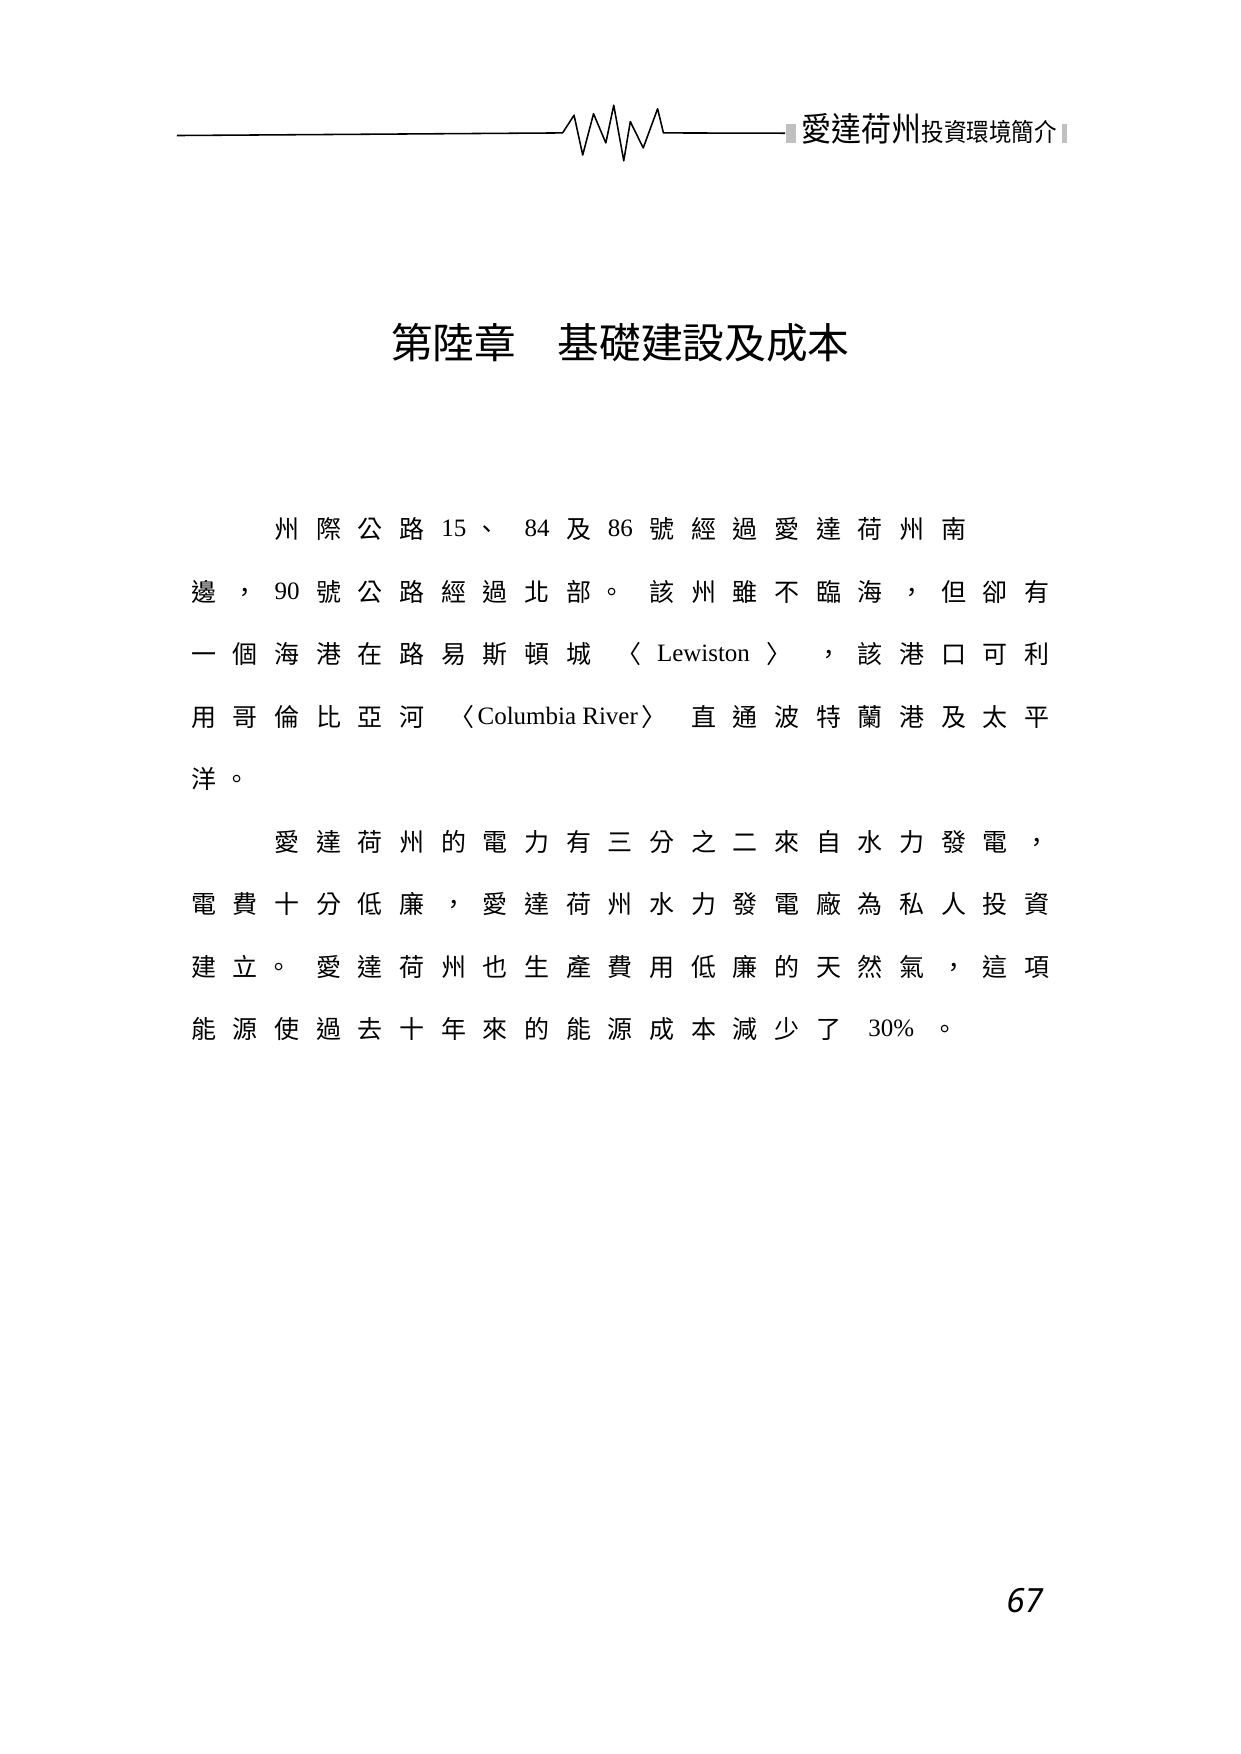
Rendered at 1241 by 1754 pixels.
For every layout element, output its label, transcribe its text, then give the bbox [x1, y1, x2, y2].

text 州際公路15、84及86號經過愛達荷州南邊，90號公路經過北部。該州雖不臨海，但卻有一個海港在路易斯頓城〈Lewiston〉，該港口可利用哥倫比亞河〈Columbia River〉直通波特蘭港及太平洋。 [183, 486, 1058, 799]
text 第陸章 基礎建設及成本 [183, 299, 1058, 361]
text 愛達荷州的電力有三分之二來自水力發電，電費十分低廉，愛達荷州水力發電廠為私人投資建立。愛達荷州也生產費用低廉的天然氣，這項能源使過去十年來的能源成本減少了30%。 [183, 799, 1058, 1049]
